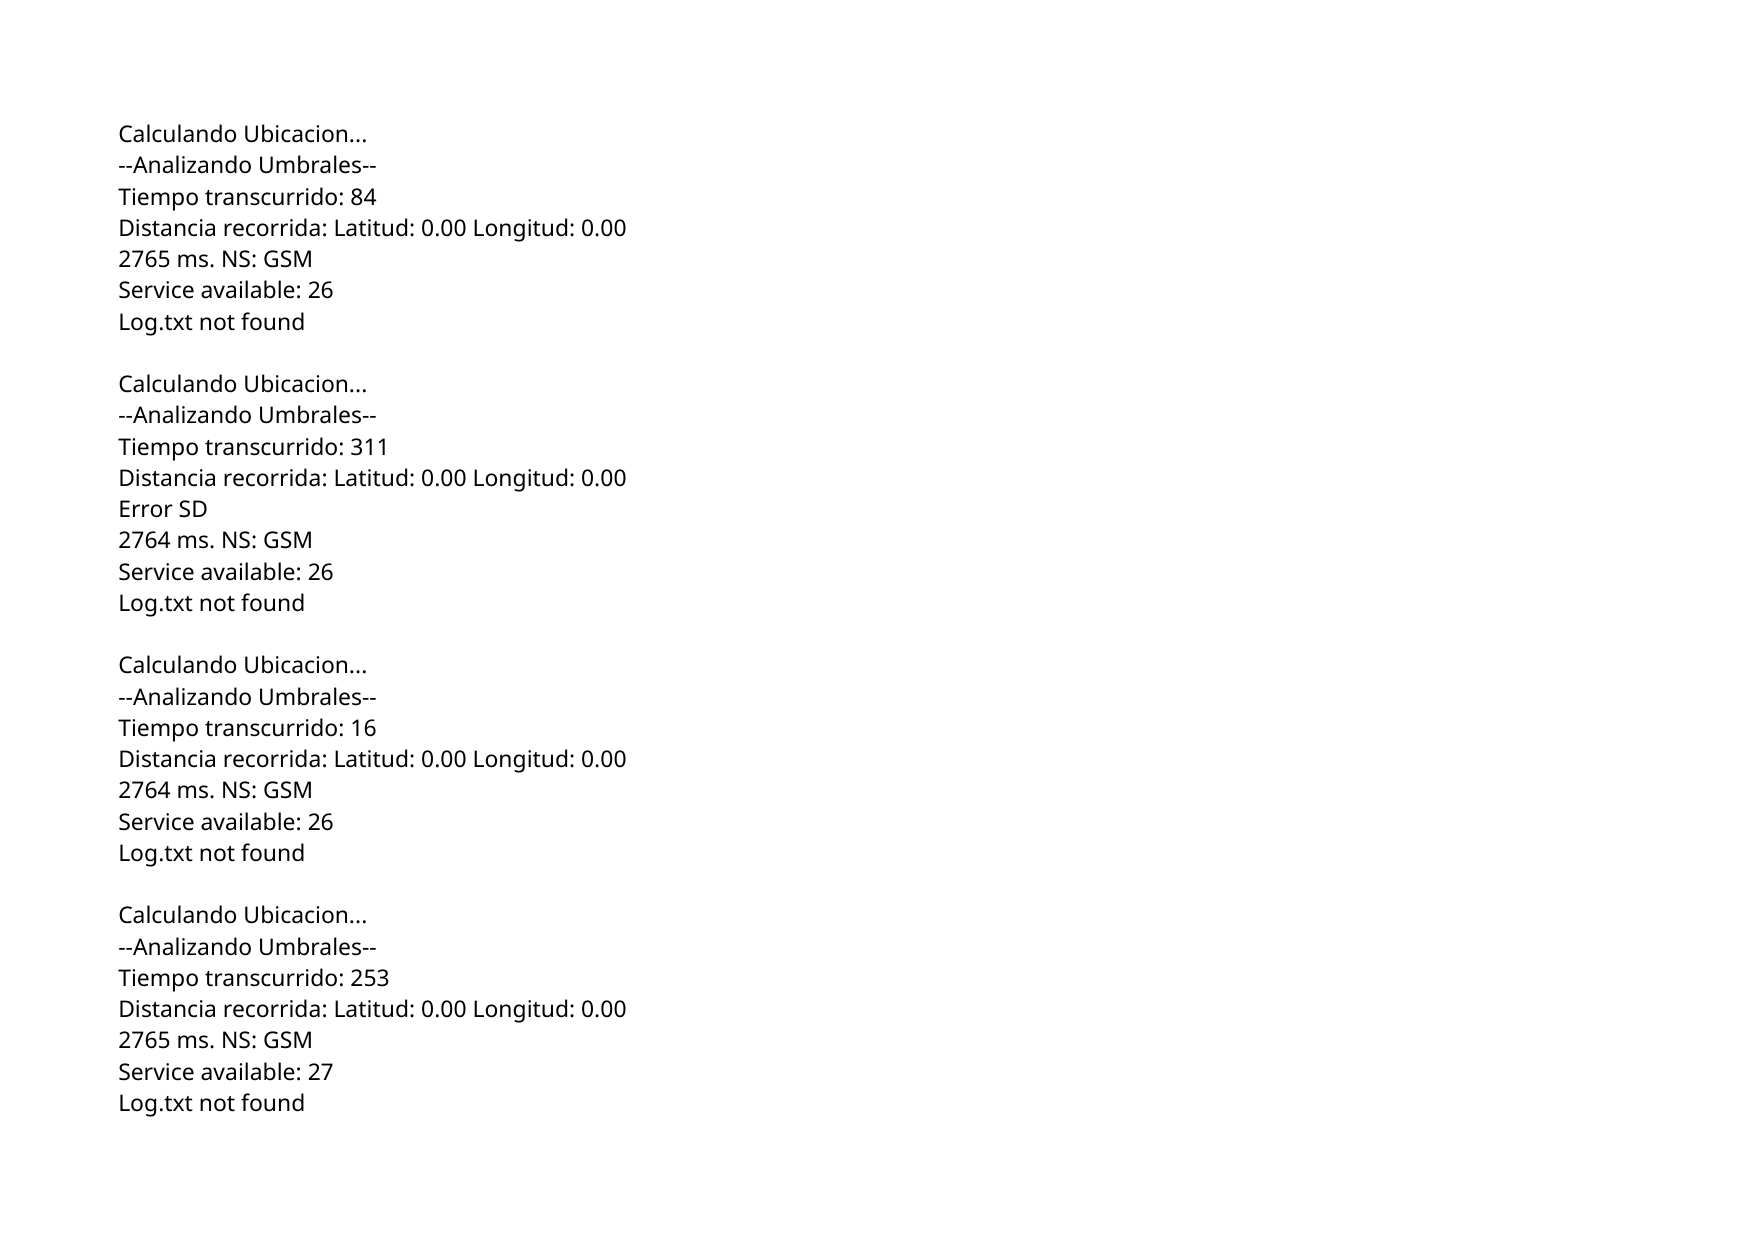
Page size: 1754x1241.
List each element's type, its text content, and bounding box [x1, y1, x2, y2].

text Service available: 27 [118, 1056, 1635, 1087]
text 2765 ms. NS: GSM [118, 243, 1635, 274]
text Error SD [118, 493, 1635, 524]
text Service available: 26 [118, 556, 1635, 587]
text Distancia recorrida: Latitud: 0.00 Longitud: 0.00 [118, 462, 1635, 493]
text Calculando Ubicacion... [118, 649, 1635, 681]
text 2765 ms. NS: GSM [118, 1024, 1635, 1056]
text Log.txt not found [118, 837, 1635, 868]
text --Analizando Umbrales-- [118, 399, 1635, 431]
text Log.txt not found [118, 1087, 1635, 1118]
text Calculando Ubicacion... [118, 899, 1635, 931]
text Log.txt not found [118, 587, 1635, 618]
text Tiempo transcurrido: 253 [118, 962, 1635, 993]
text --Analizando Umbrales-- [118, 681, 1635, 712]
text 2764 ms. NS: GSM [118, 524, 1635, 556]
text Tiempo transcurrido: 84 [118, 181, 1635, 212]
text Service available: 26 [118, 274, 1635, 306]
text Log.txt not found [118, 306, 1635, 337]
text Calculando Ubicacion... [118, 368, 1635, 399]
text --Analizando Umbrales-- [118, 931, 1635, 962]
text --Analizando Umbrales-- [118, 149, 1635, 181]
text Distancia recorrida: Latitud: 0.00 Longitud: 0.00 [118, 212, 1635, 243]
text Tiempo transcurrido: 16 [118, 712, 1635, 743]
text Service available: 26 [118, 806, 1635, 837]
text Calculando Ubicacion... [118, 118, 1635, 149]
text Distancia recorrida: Latitud: 0.00 Longitud: 0.00 [118, 993, 1635, 1024]
text 2764 ms. NS: GSM [118, 774, 1635, 806]
text Tiempo transcurrido: 311 [118, 431, 1635, 462]
text Distancia recorrida: Latitud: 0.00 Longitud: 0.00 [118, 743, 1635, 774]
